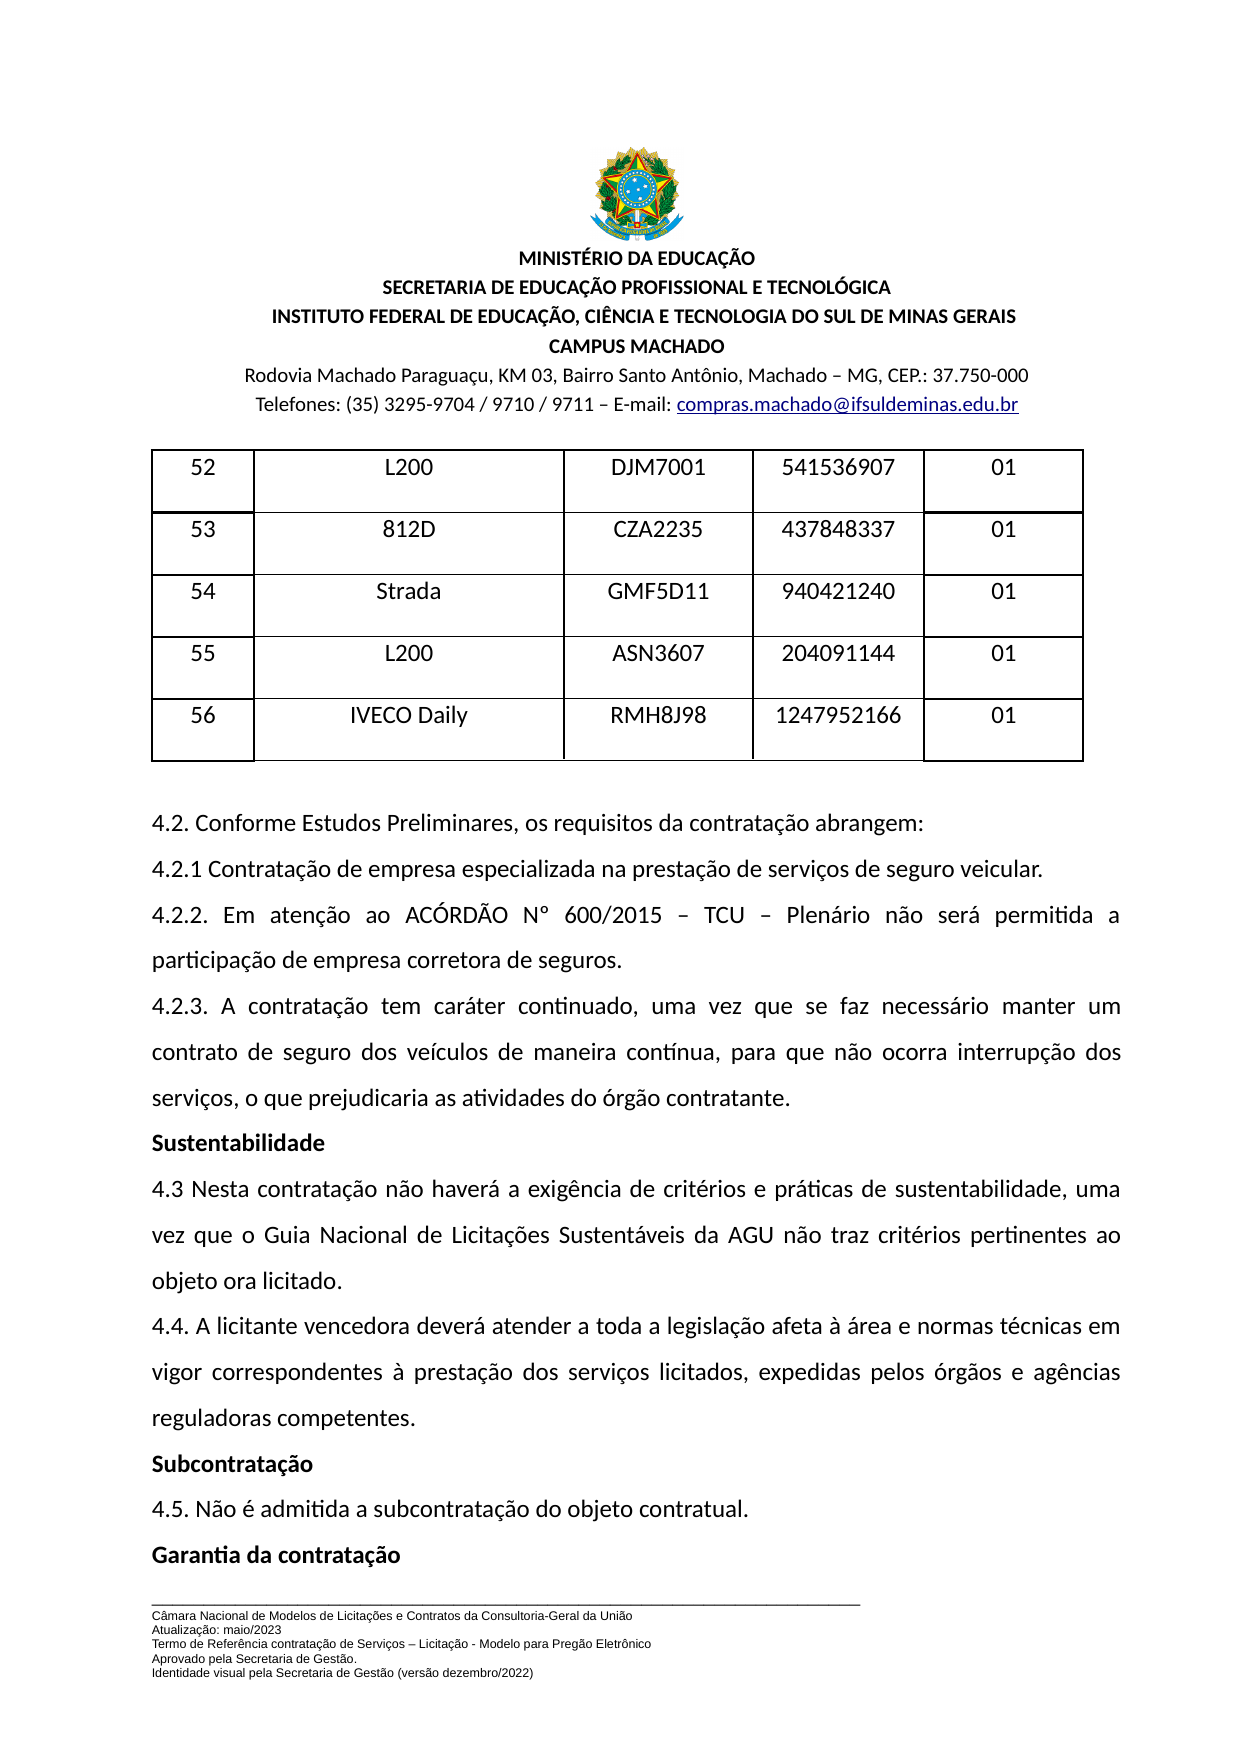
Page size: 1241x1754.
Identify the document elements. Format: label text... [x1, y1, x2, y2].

picture [656, 223, 665, 228]
table_cell 812D [255, 513, 563, 573]
table_cell RMH8J98 [564, 699, 753, 760]
text 4.5. Não é admitida a subcontratação do objeto contratual. [152, 1493, 1122, 1524]
table_cell 01 [925, 451, 1082, 511]
table_cell CZA2235 [565, 513, 752, 573]
table_cell 01 [925, 638, 1082, 698]
table_cell 1247952166 [753, 699, 923, 760]
table_cell 01 [925, 514, 1082, 573]
text 4.2.1 Contratação de empresa especializada na prestação de serviços de seguro veicular. [152, 853, 1122, 884]
picture [590, 147, 684, 241]
table_cell Strada [255, 575, 563, 636]
table_cell 53 [153, 514, 253, 573]
table_cell 52 [153, 451, 253, 511]
picture [630, 236, 645, 241]
table_cell L200 [255, 451, 563, 511]
table_cell DJM7001 [565, 451, 752, 511]
text Subcontratação [152, 1448, 1122, 1478]
text 4.2.3. A contratação tem caráter continuado, uma vez que se faz necessário manter um contrato de seguro dos veículos de maneira contínua, para que não ocorra interrupção dos serviços, o que prejudicaria as atividades do órgão contratante. [152, 990, 1122, 1112]
text Sustentabilidade [152, 1128, 1122, 1158]
table_cell 01 [925, 700, 1082, 760]
table_cell ASN3607 [565, 637, 752, 698]
text Garantia da contratação [152, 1539, 1122, 1570]
text 4.2. Conforme Estudos Preliminares, os requisitos da contratação abrangem: [152, 807, 1122, 838]
table_cell 940421240 [754, 575, 923, 636]
text 4.4. A licitante vencedora deverá atender a toda a legislação afeta à área e normas técnicas em vigor correspondentes à prestação dos serviços licitados, expedidas pelos órgãos e agências reguladoras competentes. [152, 1311, 1122, 1432]
table_cell 437848337 [754, 513, 923, 573]
text 4.3 Nesta contratação não haverá a exigência de critérios e práticas de sustentabilidade, uma vez que o Guia Nacional de Licitações Sustentáveis da AGU não traz critérios pertinentes ao objeto ora licitado. [152, 1173, 1122, 1295]
text 4.2.2. Em atenção ao ACÓRDÃO Nº 600/2015 – TCU – Plenário não será permitida a participação de empresa corretora de seguros. [152, 899, 1122, 975]
table_cell 204091144 [754, 637, 923, 698]
table_cell 01 [925, 576, 1082, 636]
table_cell IVECO Daily [255, 699, 564, 760]
table_cell 55 [153, 638, 253, 698]
picture [652, 219, 684, 241]
table_cell 56 [153, 700, 253, 760]
table_cell 54 [153, 576, 253, 636]
table_cell GMF5D11 [565, 575, 752, 636]
table_cell 541536907 [754, 451, 923, 511]
table_cell L200 [255, 637, 563, 698]
